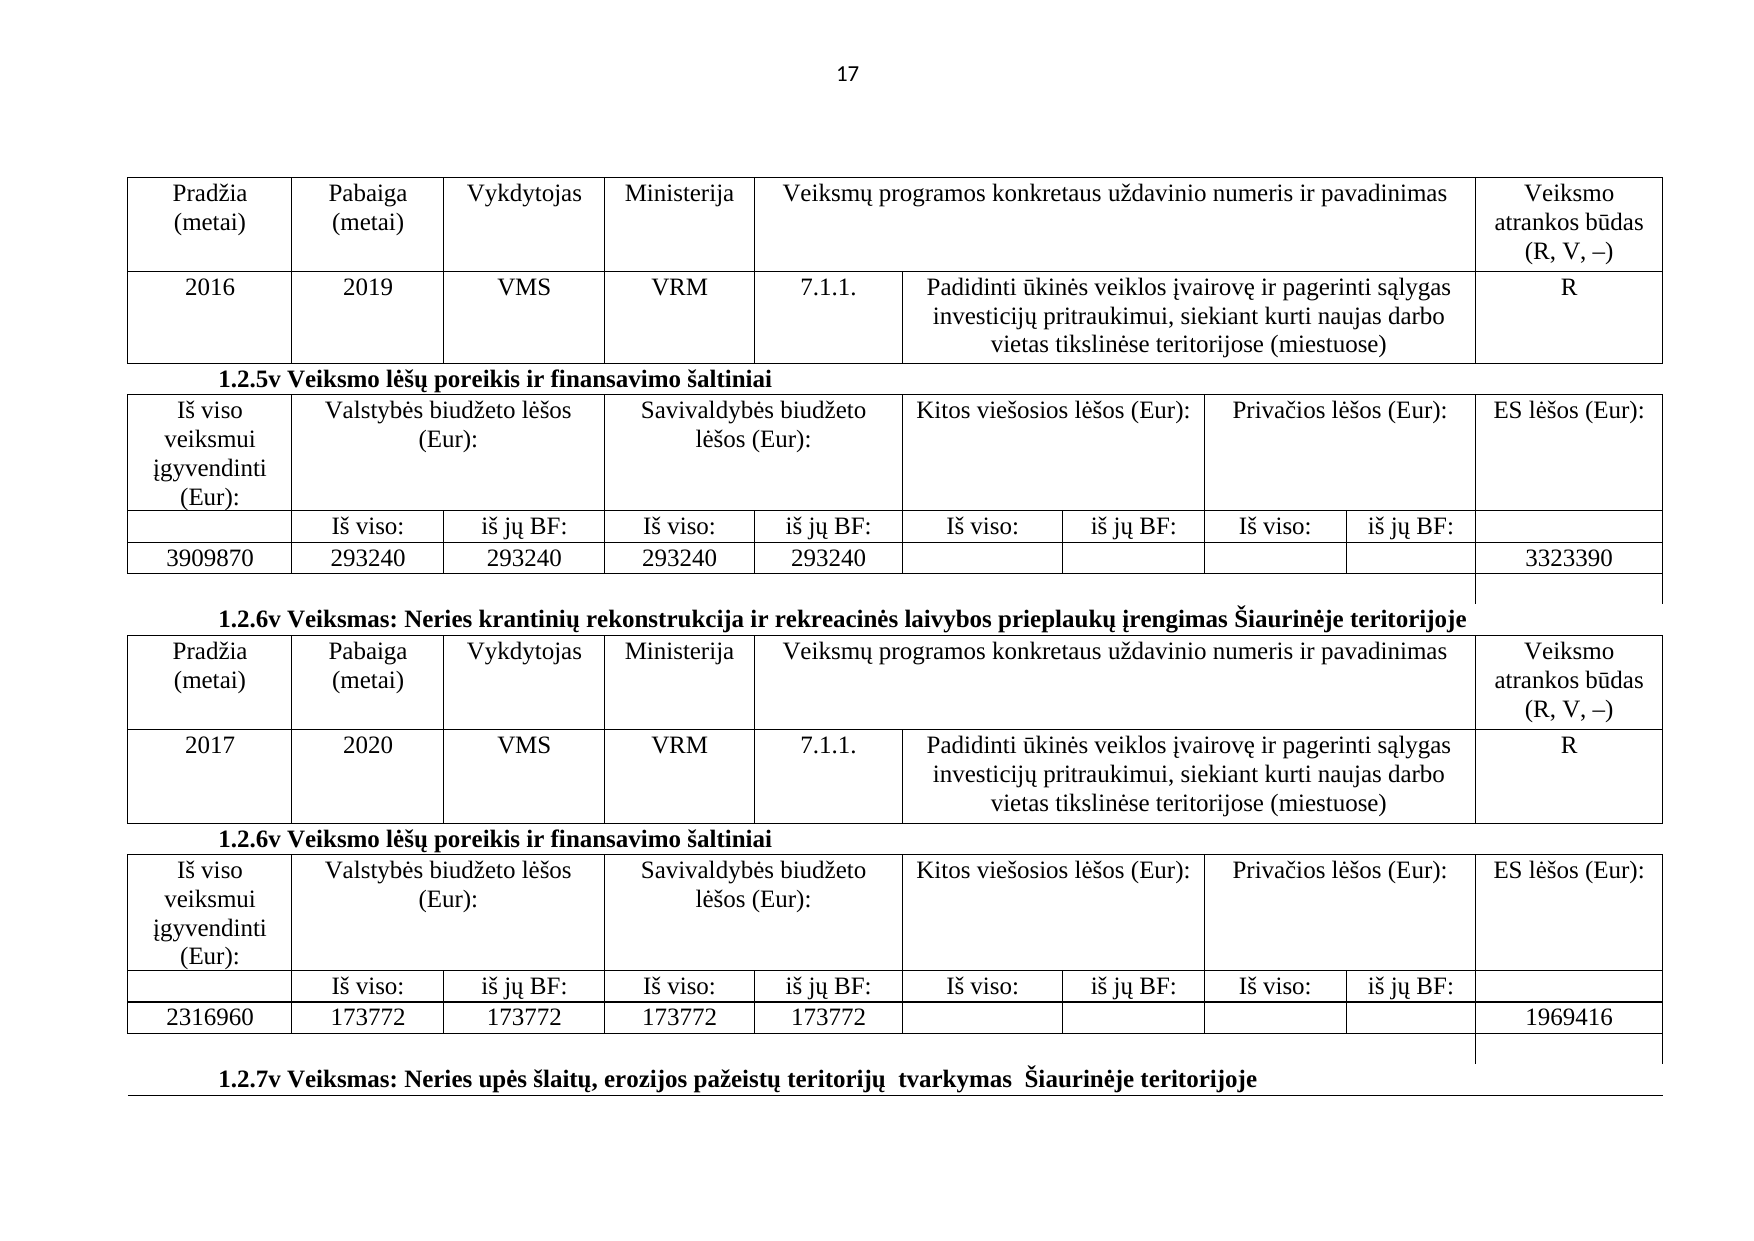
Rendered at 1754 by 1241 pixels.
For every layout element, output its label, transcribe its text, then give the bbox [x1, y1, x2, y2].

table_cell 1.2.6v Veiksmo lėšų poreikis ir finansavimo šaltiniai [128, 824, 1663, 854]
table_cell Iš viso: [1205, 511, 1346, 542]
table_cell 293240 [605, 543, 754, 573]
table_cell [1205, 1003, 1346, 1033]
table_cell [292, 1034, 444, 1064]
table_cell Ministerija [605, 178, 754, 271]
table_cell [444, 574, 604, 604]
table_cell [902, 574, 1063, 604]
table_cell Veiksmų programos konkretaus uždavinio numeris ir pavadinimas [755, 636, 1475, 729]
table_cell iš jų BF: [755, 971, 902, 1001]
table_cell [1204, 574, 1346, 604]
table_cell [1205, 543, 1346, 573]
table_cell 3909870 [128, 543, 291, 573]
table_cell 2316960 [128, 1003, 291, 1033]
table_cell 7.1.1. [755, 730, 902, 823]
table_cell Vykdytojas [444, 636, 604, 729]
table_cell iš jų BF: [1063, 971, 1204, 1001]
table_cell [604, 574, 754, 604]
table_cell 293240 [292, 543, 443, 573]
table_cell Pradžia (metai) [128, 178, 291, 271]
table_cell Iš viso: [1205, 971, 1346, 1001]
table_cell 173772 [444, 1003, 604, 1033]
table_cell Privačios lėšos (Eur): [1205, 395, 1475, 510]
table_cell [1063, 574, 1204, 604]
table_cell 173772 [755, 1003, 902, 1033]
table_cell 173772 [605, 1003, 754, 1033]
table_cell [1347, 1003, 1475, 1033]
table_cell iš jų BF: [444, 971, 604, 1001]
table_cell 173772 [292, 1003, 443, 1033]
table_cell [1346, 574, 1475, 604]
table_cell iš jų BF: [444, 511, 604, 542]
table_cell [754, 1034, 902, 1064]
table_cell VMS [444, 272, 604, 363]
table_cell [902, 1034, 1063, 1064]
table_cell 3323390 [1476, 543, 1662, 573]
table_cell [1063, 543, 1204, 573]
table_cell 1969416 [1476, 1003, 1662, 1033]
table_cell Iš viso: [605, 511, 754, 542]
table_cell [754, 574, 902, 604]
table_cell VRM [605, 272, 754, 363]
table_cell [128, 1034, 292, 1064]
table_cell Veiksmo atrankos būdas (R, V, –) [1476, 636, 1662, 729]
table_cell ES lėšos (Eur): [1476, 395, 1662, 510]
table_cell VRM [605, 730, 754, 823]
table_cell Padidinti ūkinės veiklos įvairovę ir pagerinti sąlygas investicijų pritraukimui, siekiant kurti naujas darbo vietas tikslinėse teritorijose (miestuose) [903, 730, 1475, 823]
table_cell [1476, 511, 1662, 542]
table_cell Kitos viešosios lėšos (Eur): [903, 855, 1204, 970]
table_cell Iš viso: [903, 511, 1062, 542]
table_cell Padidinti ūkinės veiklos įvairovę ir pagerinti sąlygas investicijų pritraukimui, siekiant kurti naujas darbo vietas tikslinėse teritorijose (miestuose) [903, 272, 1475, 363]
table_cell [292, 574, 444, 604]
table_cell iš jų BF: [1347, 511, 1475, 542]
table_cell iš jų BF: [1063, 511, 1204, 542]
table_cell 7.1.1. [755, 272, 902, 363]
table_cell Iš viso veiksmui įgyvendinti (Eur): [128, 855, 291, 970]
table_cell [903, 543, 1062, 573]
table_cell [903, 1003, 1062, 1033]
table_cell Valstybės biudžeto lėšos (Eur): [292, 855, 604, 970]
table_cell 2020 [292, 730, 443, 823]
table_cell Iš viso: [292, 511, 443, 542]
table_cell Valstybės biudžeto lėšos (Eur): [292, 395, 604, 510]
table_cell Vykdytojas [444, 178, 604, 271]
table_cell [128, 511, 291, 542]
table_cell 1.2.7v Veiksmas: Neries upės šlaitų, erozijos pažeistų teritorijų tvarkymas Šiaurinėje teritorijoje [128, 1064, 1663, 1095]
table_cell [1204, 1034, 1346, 1064]
table_cell [444, 1034, 604, 1064]
table_cell 293240 [755, 543, 902, 573]
table_cell [1476, 574, 1662, 604]
table_cell Iš viso: [292, 971, 443, 1001]
table_cell [128, 574, 292, 604]
table_cell [1476, 971, 1662, 1001]
table_cell [128, 971, 291, 1001]
table_cell Savivaldybės biudžeto lėšos (Eur): [605, 855, 902, 970]
table_cell [604, 1034, 754, 1064]
table_cell VMS [444, 730, 604, 823]
table_cell Pradžia (metai) [128, 636, 291, 729]
table_cell iš jų BF: [1347, 971, 1475, 1001]
table_cell Iš viso: [903, 971, 1062, 1001]
table_cell Veiksmų programos konkretaus uždavinio numeris ir pavadinimas [755, 178, 1475, 271]
table_cell Pabaiga (metai) [292, 178, 443, 271]
table_cell 2017 [128, 730, 291, 823]
table_cell [1063, 1003, 1204, 1033]
table_cell Savivaldybės biudžeto lėšos (Eur): [605, 395, 902, 510]
table_cell Pabaiga (metai) [292, 636, 443, 729]
table_cell [1476, 1034, 1662, 1064]
table_cell Iš viso: [605, 971, 754, 1001]
table_cell 2019 [292, 272, 443, 363]
table_cell [1063, 1034, 1204, 1064]
table_cell iš jų BF: [755, 511, 902, 542]
table_cell [1347, 543, 1475, 573]
table_cell 1.2.5v Veiksmo lėšų poreikis ir finansavimo šaltiniai [128, 364, 1663, 394]
table_cell Kitos viešosios lėšos (Eur): [903, 395, 1204, 510]
table_cell Iš viso veiksmui įgyvendinti (Eur): [128, 395, 291, 510]
table_cell R [1476, 730, 1662, 823]
table_cell [1346, 1034, 1475, 1064]
table_cell Privačios lėšos (Eur): [1205, 855, 1475, 970]
table_cell ES lėšos (Eur): [1476, 855, 1662, 970]
table_cell 2016 [128, 272, 291, 363]
table_cell 293240 [444, 543, 604, 573]
table_cell R [1476, 272, 1662, 363]
table_cell 1.2.6v Veiksmas: Neries krantinių rekonstrukcija ir rekreacinės laivybos prieplaukų įrengimas Šiaurinėje teritorijoje [128, 604, 1663, 635]
table_cell Veiksmo atrankos būdas (R, V, –) [1476, 178, 1662, 271]
table_cell Ministerija [605, 636, 754, 729]
